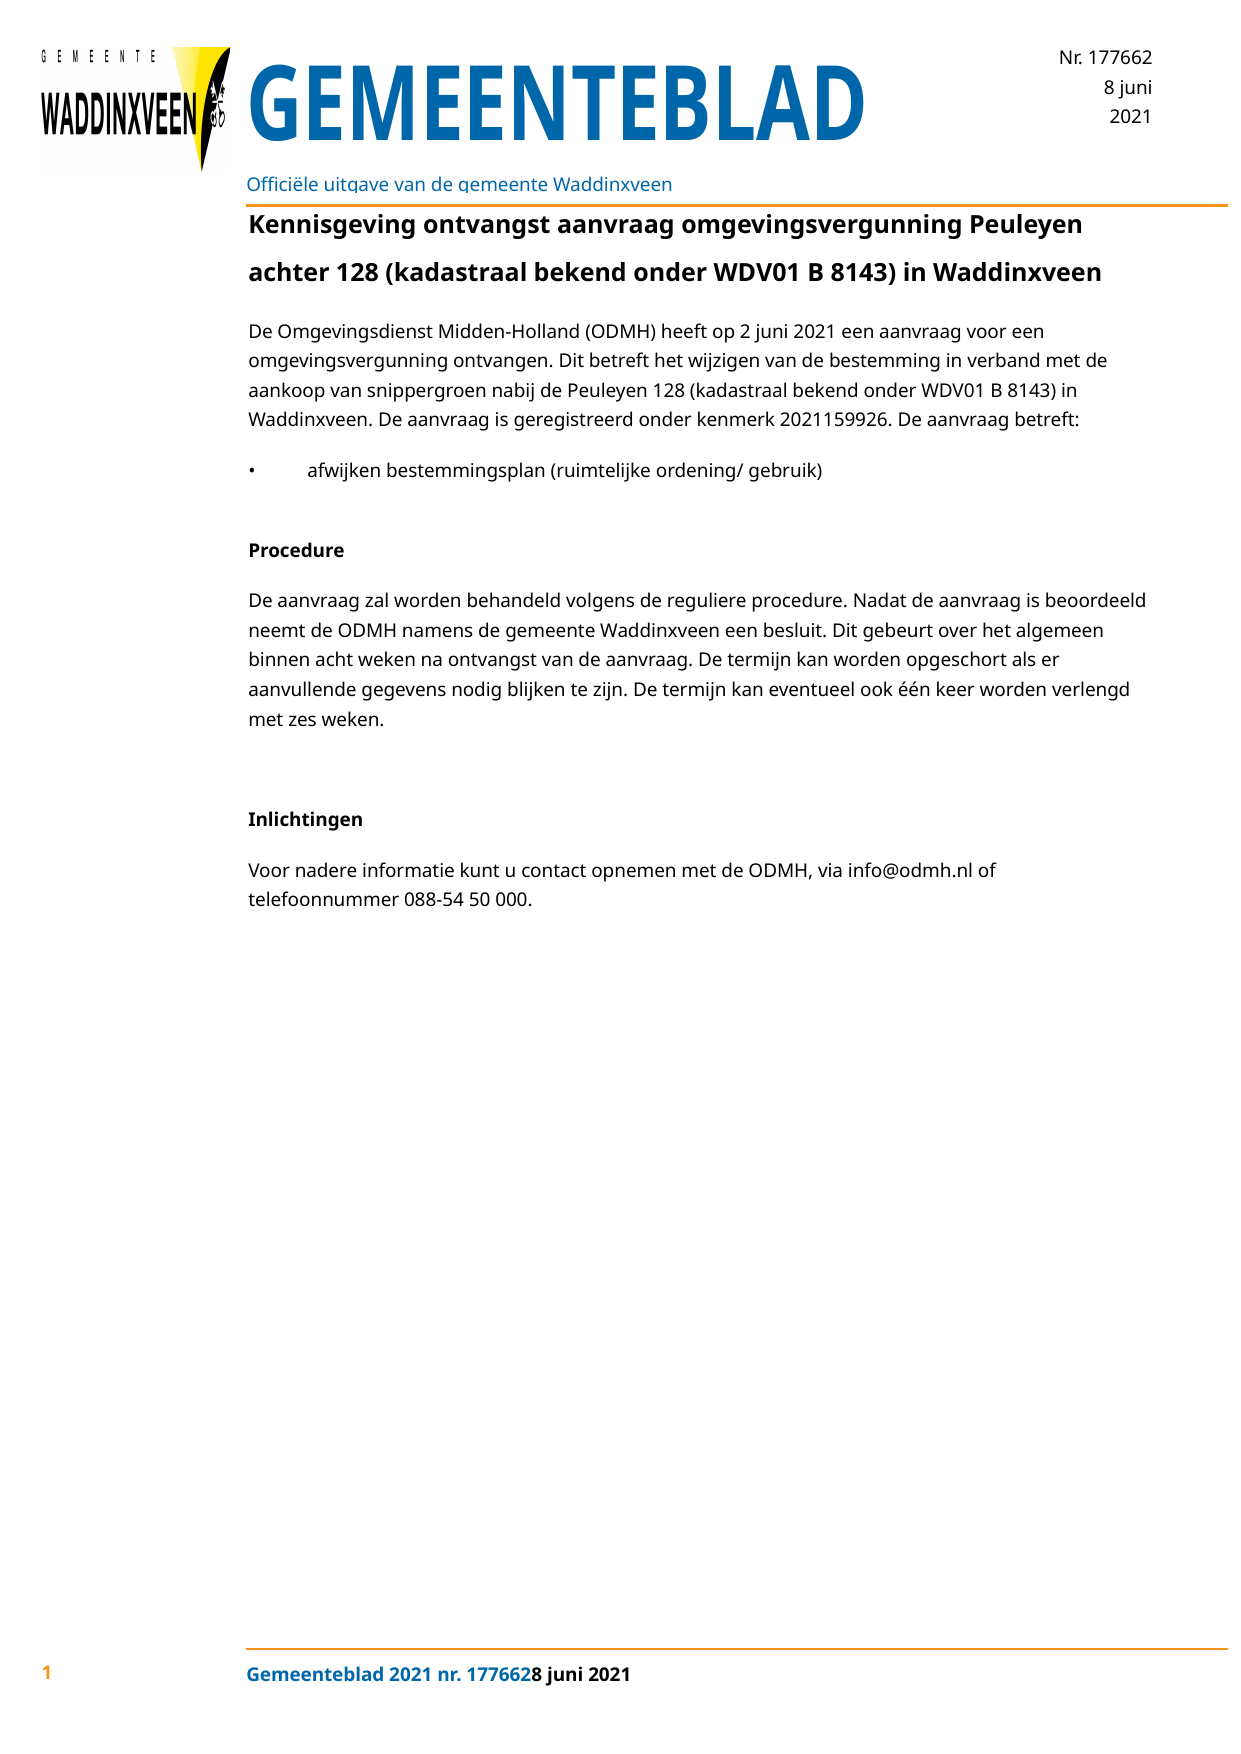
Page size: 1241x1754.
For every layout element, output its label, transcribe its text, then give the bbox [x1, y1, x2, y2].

text De aanvraag zal worden behandeld volgens de reguliere procedure. Nadat de aanvraag is beoordeeld neemt de ODMH namens de gemeente Waddinxveen een besluit. Dit gebeurt over het algemeen binnen acht weken na ontvangst van de aanvraag. De termijn kan worden opgeschort als er aanvullende gegevens nodig blijken te zijn. De termijn kan eventueel ook één keer worden verlengd met zes weken. [248, 587, 1152, 732]
text Procedure [248, 537, 1152, 563]
text Voor nadere informatie kunt u contact opnemen met de ODMH, via info@odmh.nl of telefoonnummer 088-54 50 000. [248, 857, 1152, 912]
picture [41, 47, 231, 172]
text De Omgevingsdienst Midden-Holland (ODMH) heeft op 2 juni 2021 een aanvraag voor een omgevingsvergunning ontvangen. Dit betreft het wijzigen van de bestemming in verband met de aankoop van snippergroen nabij de Peuleyen 128 (kadastraal bekend onder WDV01 B 8143) in Waddinxveen. De aanvraag is geregistreerd onder kenmerk 2021159926. De aanvraag betreft: [248, 318, 1152, 432]
text Kennisgeving ontvangst aanvraag omgevingsvergunning Peuleyen achter 128 (kadastraal bekend onder WDV01 B 8143) in Waddinxveen [248, 207, 1152, 288]
text Inlichtingen [248, 807, 1152, 832]
list afwijken bestemmingsplan (ruimtelijke ordening/ gebruik) [248, 457, 1152, 483]
